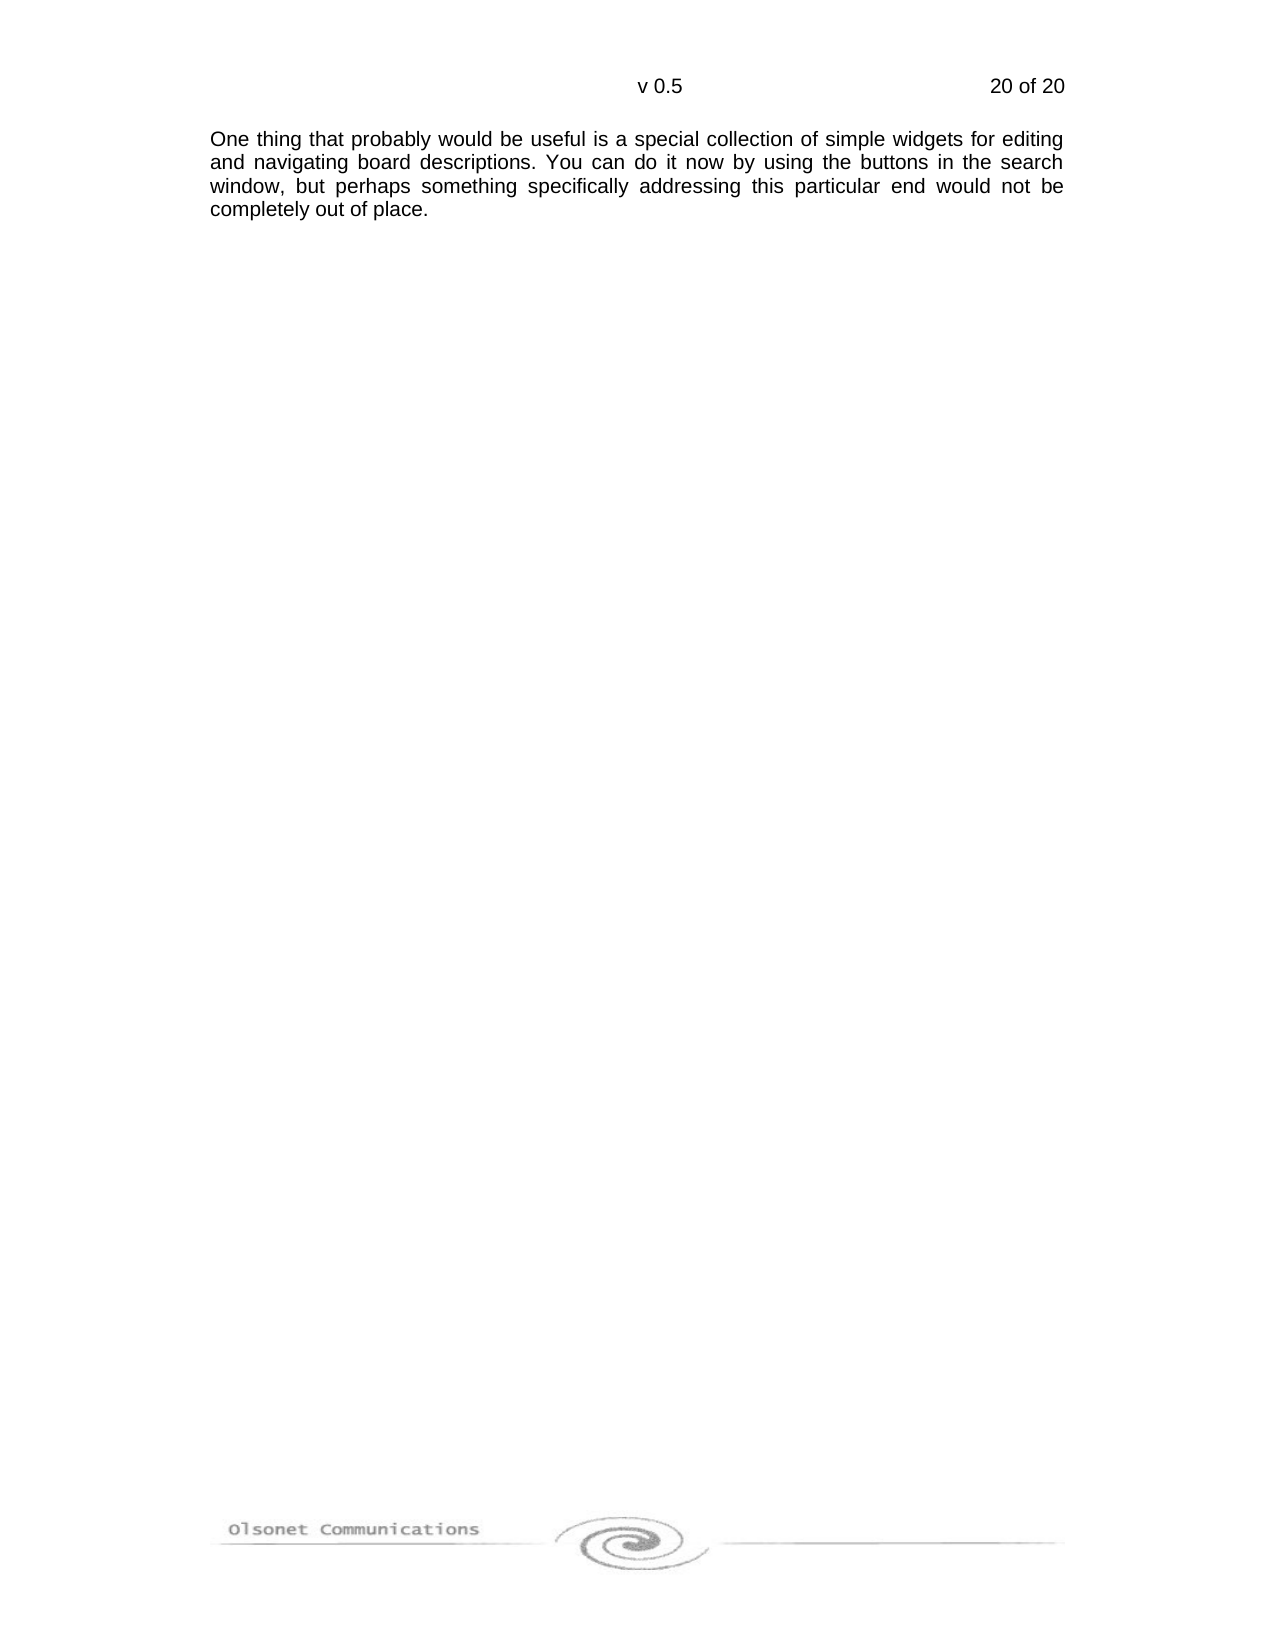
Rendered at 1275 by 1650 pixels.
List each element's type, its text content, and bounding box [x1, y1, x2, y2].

picture [210, 1501, 1065, 1593]
text One thing that probably would be useful is a special collection of simple widgets for editing and navigating board descriptions. You can do it now by using the buttons in the search window, but perhaps something specifically addressing this particular end would not be completely out of place. [210, 128, 1065, 221]
